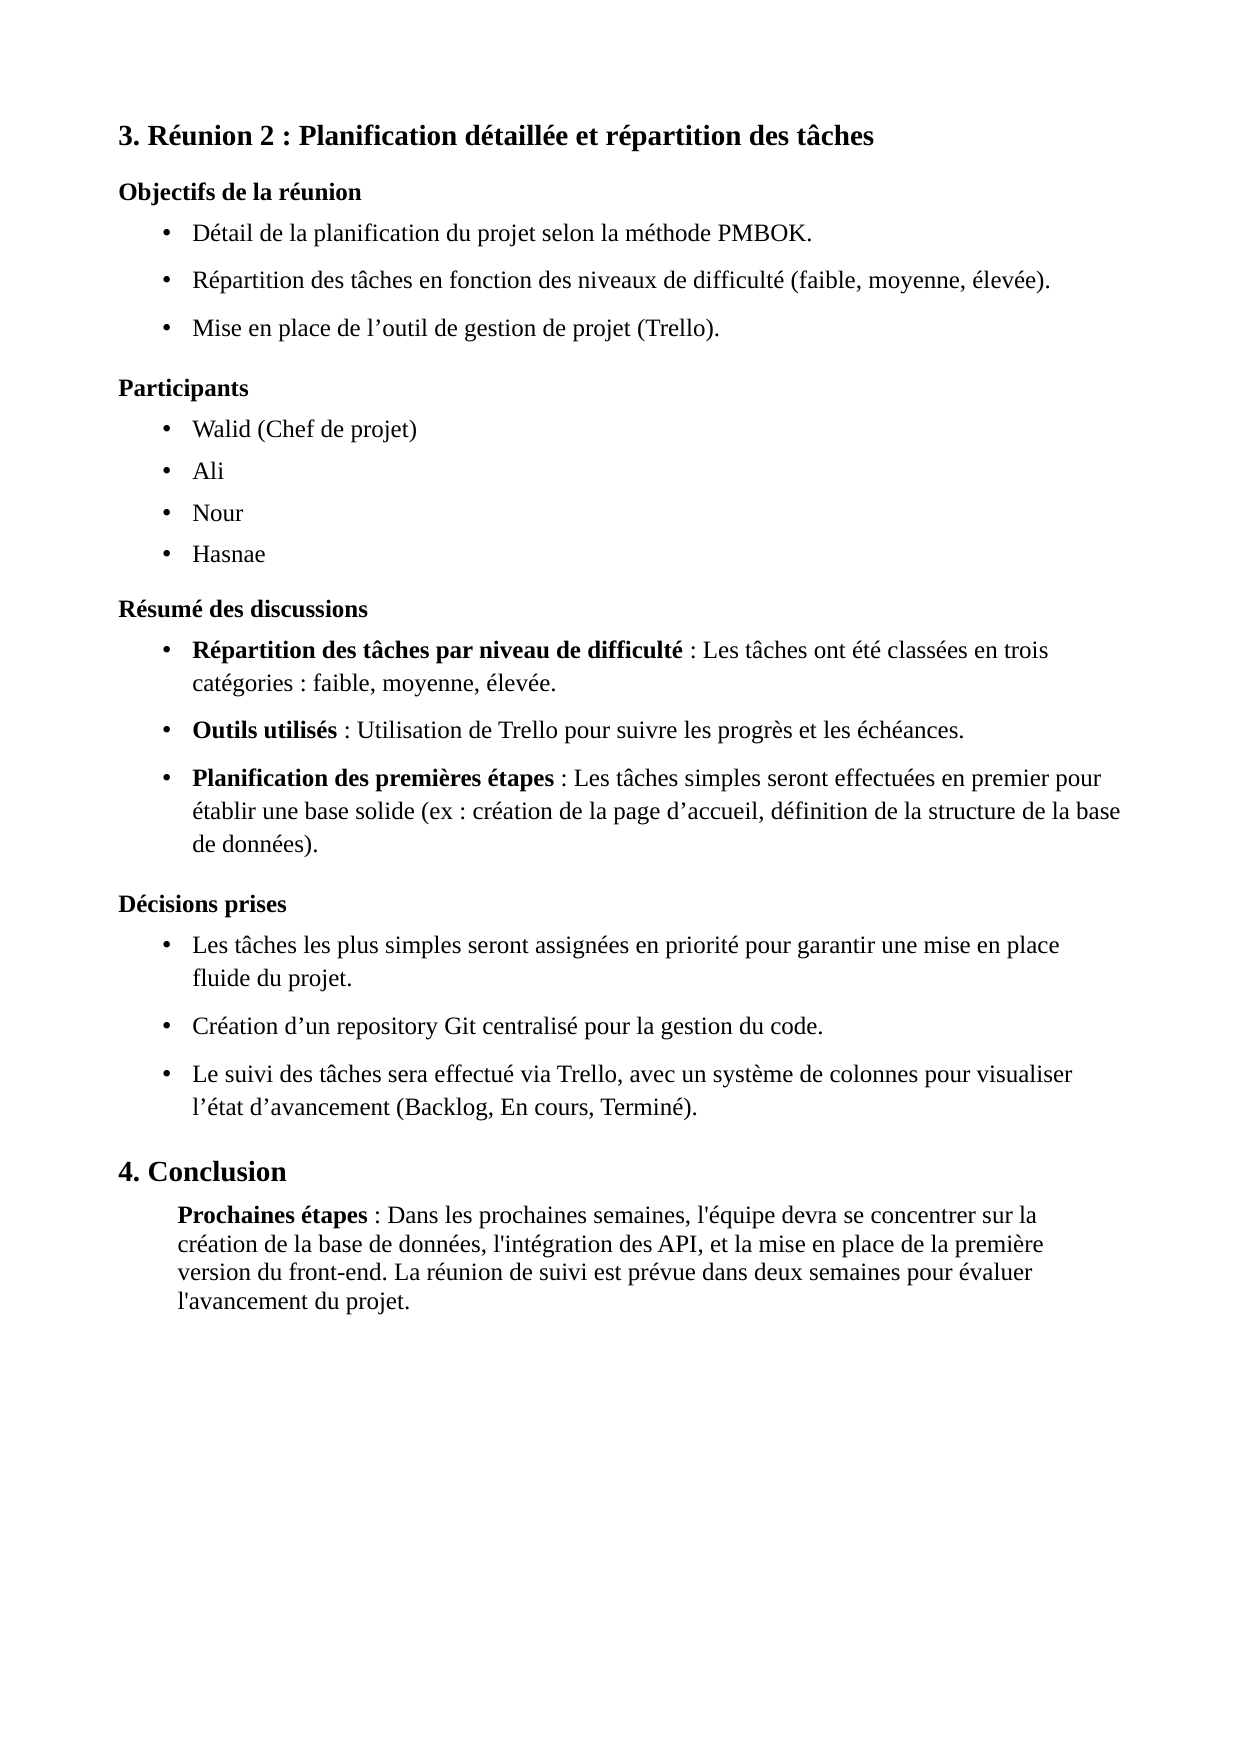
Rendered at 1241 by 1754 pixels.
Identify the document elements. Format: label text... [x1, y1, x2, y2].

list Répartition des tâches par niveau de difficulté : Les tâches ont été classées en trois catégories : faible, moyenne, élevée. [162, 635, 1122, 697]
list Création d’un repository Git centralisé pour la gestion du code. [162, 1011, 1122, 1040]
list Le suivi des tâches sera effectué via Trello, avec un système de colonnes pour visualiser l’état d’avancement (Backlog, En cours, Terminé). [162, 1059, 1122, 1121]
subtitle 4. Conclusion [118, 1154, 1122, 1187]
list Répartition des tâches en fonction des niveaux de difficulté (faible, moyenne, élevée). [162, 266, 1122, 294]
text Prochaines étapes : Dans les prochaines semaines, l'équipe devra se concentrer sur la création de la base de données, l'intégration des API, et la mise en place de la première version du front-end. La réunion de suivi est prévue dans deux semaines pour évaluer l'avancement du projet. [177, 1200, 1063, 1315]
list Planification des premières étapes : Les tâches simples seront effectuées en premier pour établir une base solide (ex : création de la page d’accueil, définition de la structure de la base de données). [162, 763, 1122, 858]
list Walid (Chef de projet) [162, 414, 1122, 443]
subtitle Objectifs de la réunion [118, 177, 1122, 205]
list Outils utilisés : Utilisation de Trello pour suivre les progrès et les échéances. [162, 716, 1122, 744]
subtitle Décisions prises [118, 889, 1122, 918]
list Mise en place de l’outil de gestion de projet (Trello). [162, 313, 1122, 342]
subtitle Participants [118, 373, 1122, 402]
subtitle Résumé des discussions [118, 594, 1122, 622]
list Hasnae [162, 539, 1122, 568]
list Nour [162, 498, 1122, 527]
list Les tâches les plus simples seront assignées en priorité pour garantir une mise en place fluide du projet. [162, 931, 1122, 992]
list Détail de la planification du projet selon la méthode PMBOK. [162, 218, 1122, 247]
subtitle 3. Réunion 2 : Planification détaillée et répartition des tâches [118, 118, 1122, 152]
list Ali [162, 456, 1122, 485]
